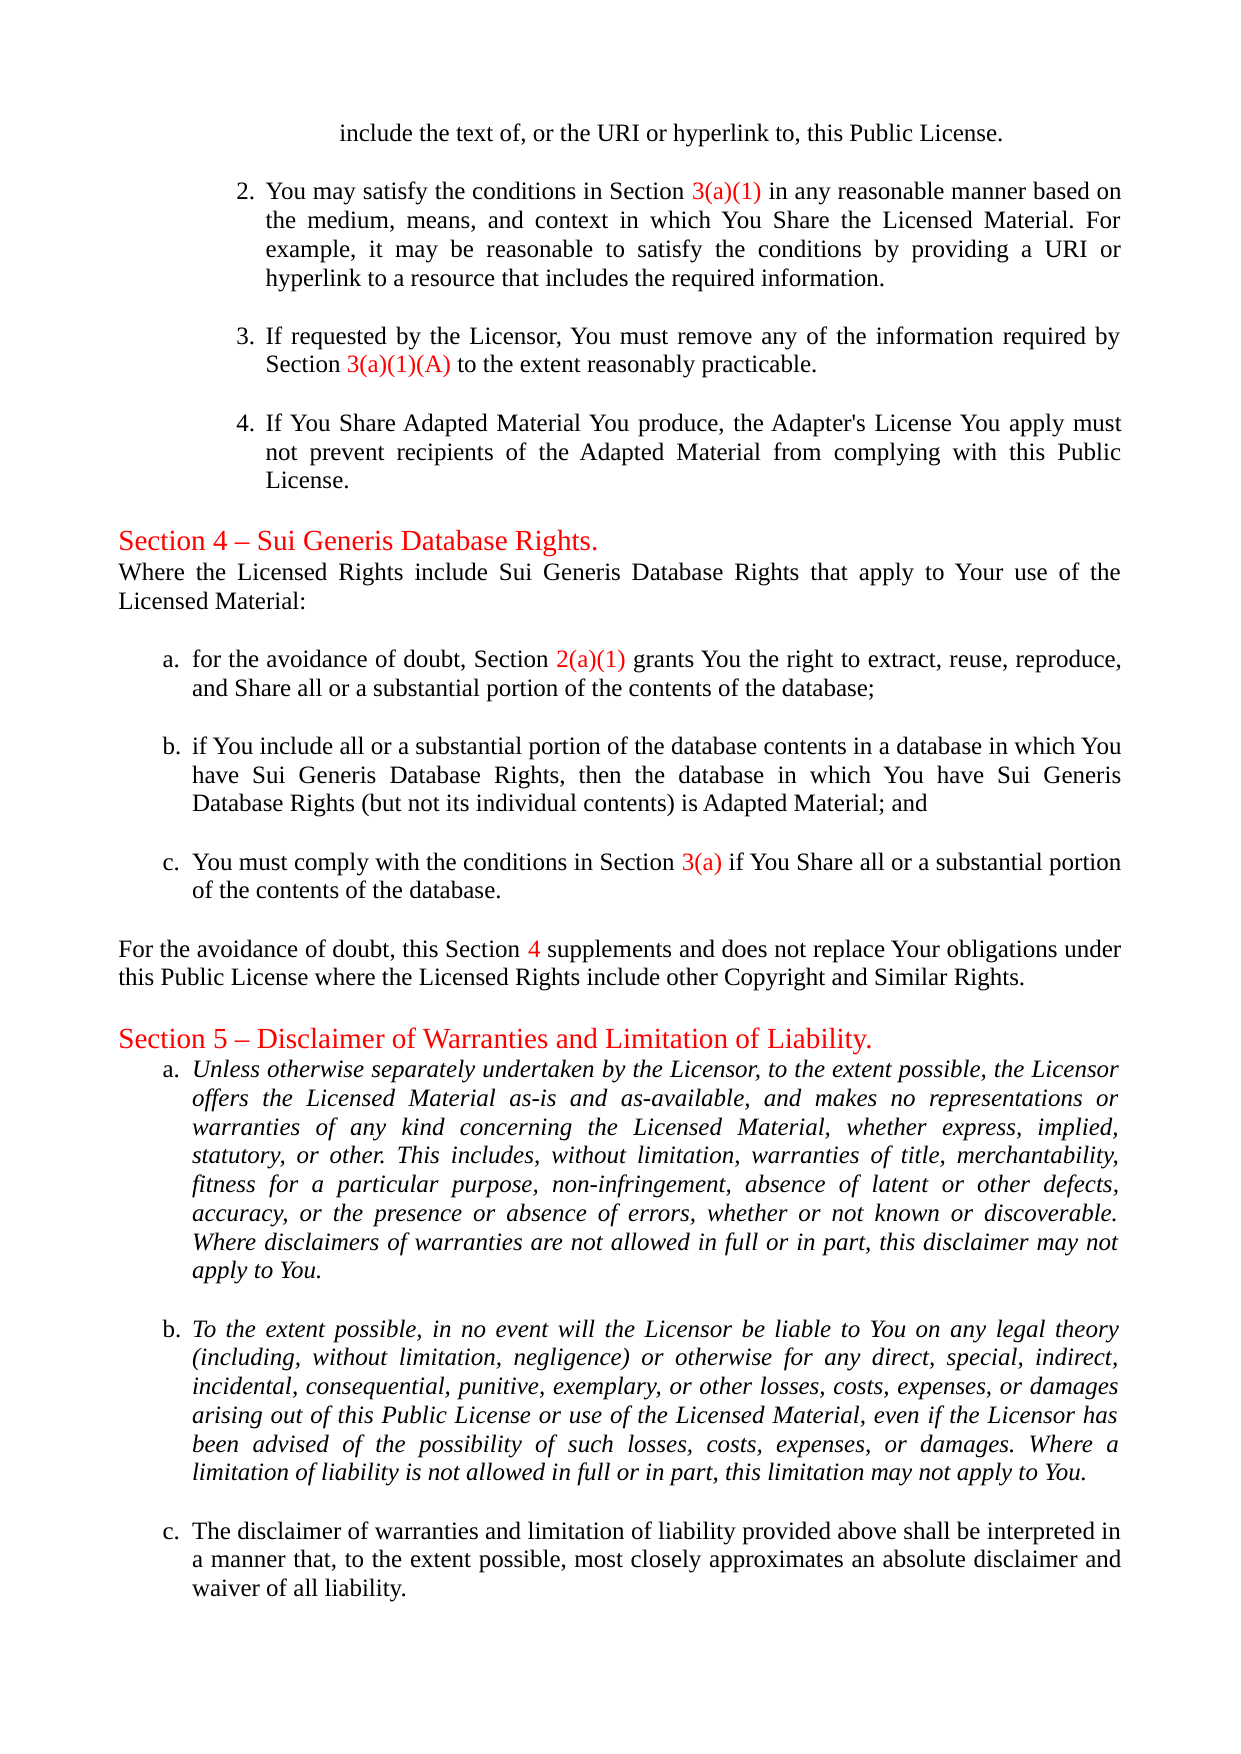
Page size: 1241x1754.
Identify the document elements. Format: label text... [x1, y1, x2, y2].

list include the text of, or the URI or hyperlink to, this Public License. [309, 118, 1122, 147]
list If requested by the Licensor, You must remove any of the information required by Section 3(a)(1)(A) to the extent reasonably practicable. [236, 321, 1122, 378]
text Where the Licensed Rights include Sui Generis Database Rights that apply to Your use of the Licensed Material: [118, 557, 1122, 614]
list To the extent possible, in no event will the Licensor be liable to You on any legal theory (including, without limitation, negligence) or otherwise for any direct, special, indirect, incidental, consequential, punitive, exemplary, or other losses, costs, expenses, or damages arising out of this Public License or use of the Licensed Material, even if the Licensor has been advised of the possibility of such losses, costs, expenses, or damages. Where a limitation of liability is not allowed in full or in part, this limitation may not apply to You. [162, 1314, 1122, 1486]
list Unless otherwise separately undertaken by the Licensor, to the extent possible, the Licensor offers the Licensed Material as-is and as-available, and makes no representations or warranties of any kind concerning the Licensed Material, whether express, implied, statutory, or other. This includes, without limitation, warranties of title, merchantability, fitness for a particular purpose, non-infringement, absence of latent or other defects, accuracy, or the presence or absence of errors, whether or not known or discoverable. Where disclaimers of warranties are not allowed in full or in part, this disclaimer may not apply to You. [162, 1054, 1122, 1284]
subtitle Section 5 – Disclaimer of Warranties and Limitation of Liability. [118, 1021, 1122, 1054]
list if You include all or a substantial portion of the database contents in a database in which You have Sui Generis Database Rights, then the database in which You have Sui Generis Database Rights (but not its individual contents) is Adapted Material; and [162, 731, 1122, 817]
subtitle Section 4 – Sui Generis Database Rights. [118, 523, 1122, 557]
list for the avoidance of doubt, Section 2(a)(1) grants You the right to extract, reuse, reproduce, and Share all or a substantial portion of the contents of the database; [162, 644, 1122, 702]
list You may satisfy the conditions in Section 3(a)(1) in any reasonable manner based on the medium, means, and context in which You Share the Licensed Material. For example, it may be reasonable to satisfy the conditions by providing a URI or hyperlink to a resource that includes the required information. [236, 176, 1122, 291]
list If You Share Adapted Material You produce, the Adapter's License You apply must not prevent recipients of the Adapted Material from complying with this Public License. [236, 408, 1122, 494]
list You must comply with the conditions in Section 3(a) if You Share all or a substantial portion of the contents of the database. [162, 847, 1122, 904]
text For the avoidance of doubt, this Section 4 supplements and does not replace Your obligations under this Public License where the Licensed Rights include other Copyright and Similar Rights. [118, 934, 1122, 991]
list The disclaimer of warranties and limitation of liability provided above shall be interpreted in a manner that, to the extent possible, most closely approximates an absolute disclaimer and waiver of all liability. [162, 1516, 1122, 1602]
